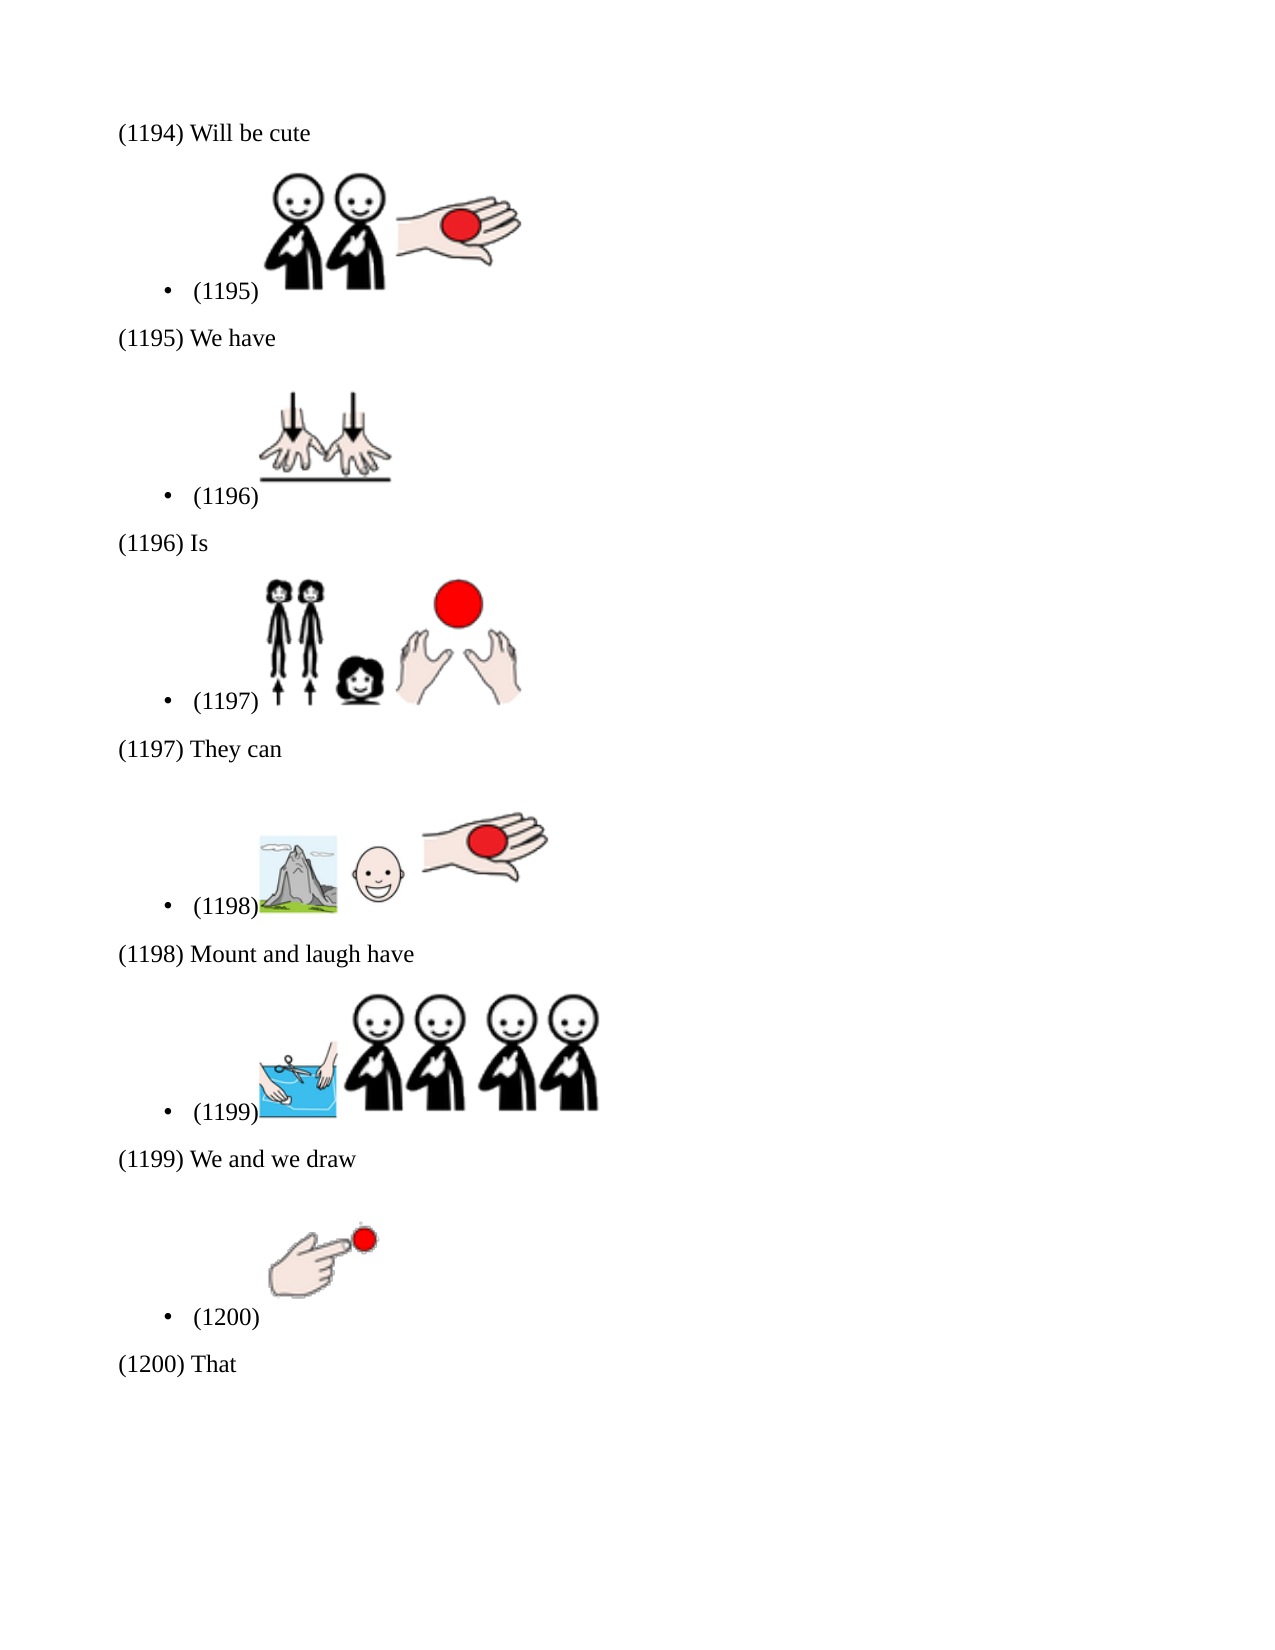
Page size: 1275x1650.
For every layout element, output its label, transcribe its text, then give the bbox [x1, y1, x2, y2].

list (1199) [164, 1094, 1157, 1125]
text (1195) We have [118, 323, 1157, 352]
text (1200) That [118, 1349, 1157, 1378]
picture [258, 576, 526, 710]
list (1197) [164, 683, 1157, 715]
picture [258, 165, 526, 299]
list (1196) [164, 478, 1157, 510]
text (1199) We and we draw [118, 1144, 1157, 1173]
picture [258, 781, 553, 915]
text (1196) Is [118, 528, 1157, 557]
picture [258, 371, 393, 505]
picture [258, 986, 606, 1120]
text (1194) Will be cute [118, 118, 1157, 147]
list (1200) [164, 1299, 1157, 1331]
text (1197) They can [118, 734, 1157, 762]
list (1195) [164, 273, 1157, 304]
list (1198) [164, 889, 1157, 920]
text (1198) Mount and laugh have [118, 939, 1157, 968]
picture [259, 1191, 394, 1326]
